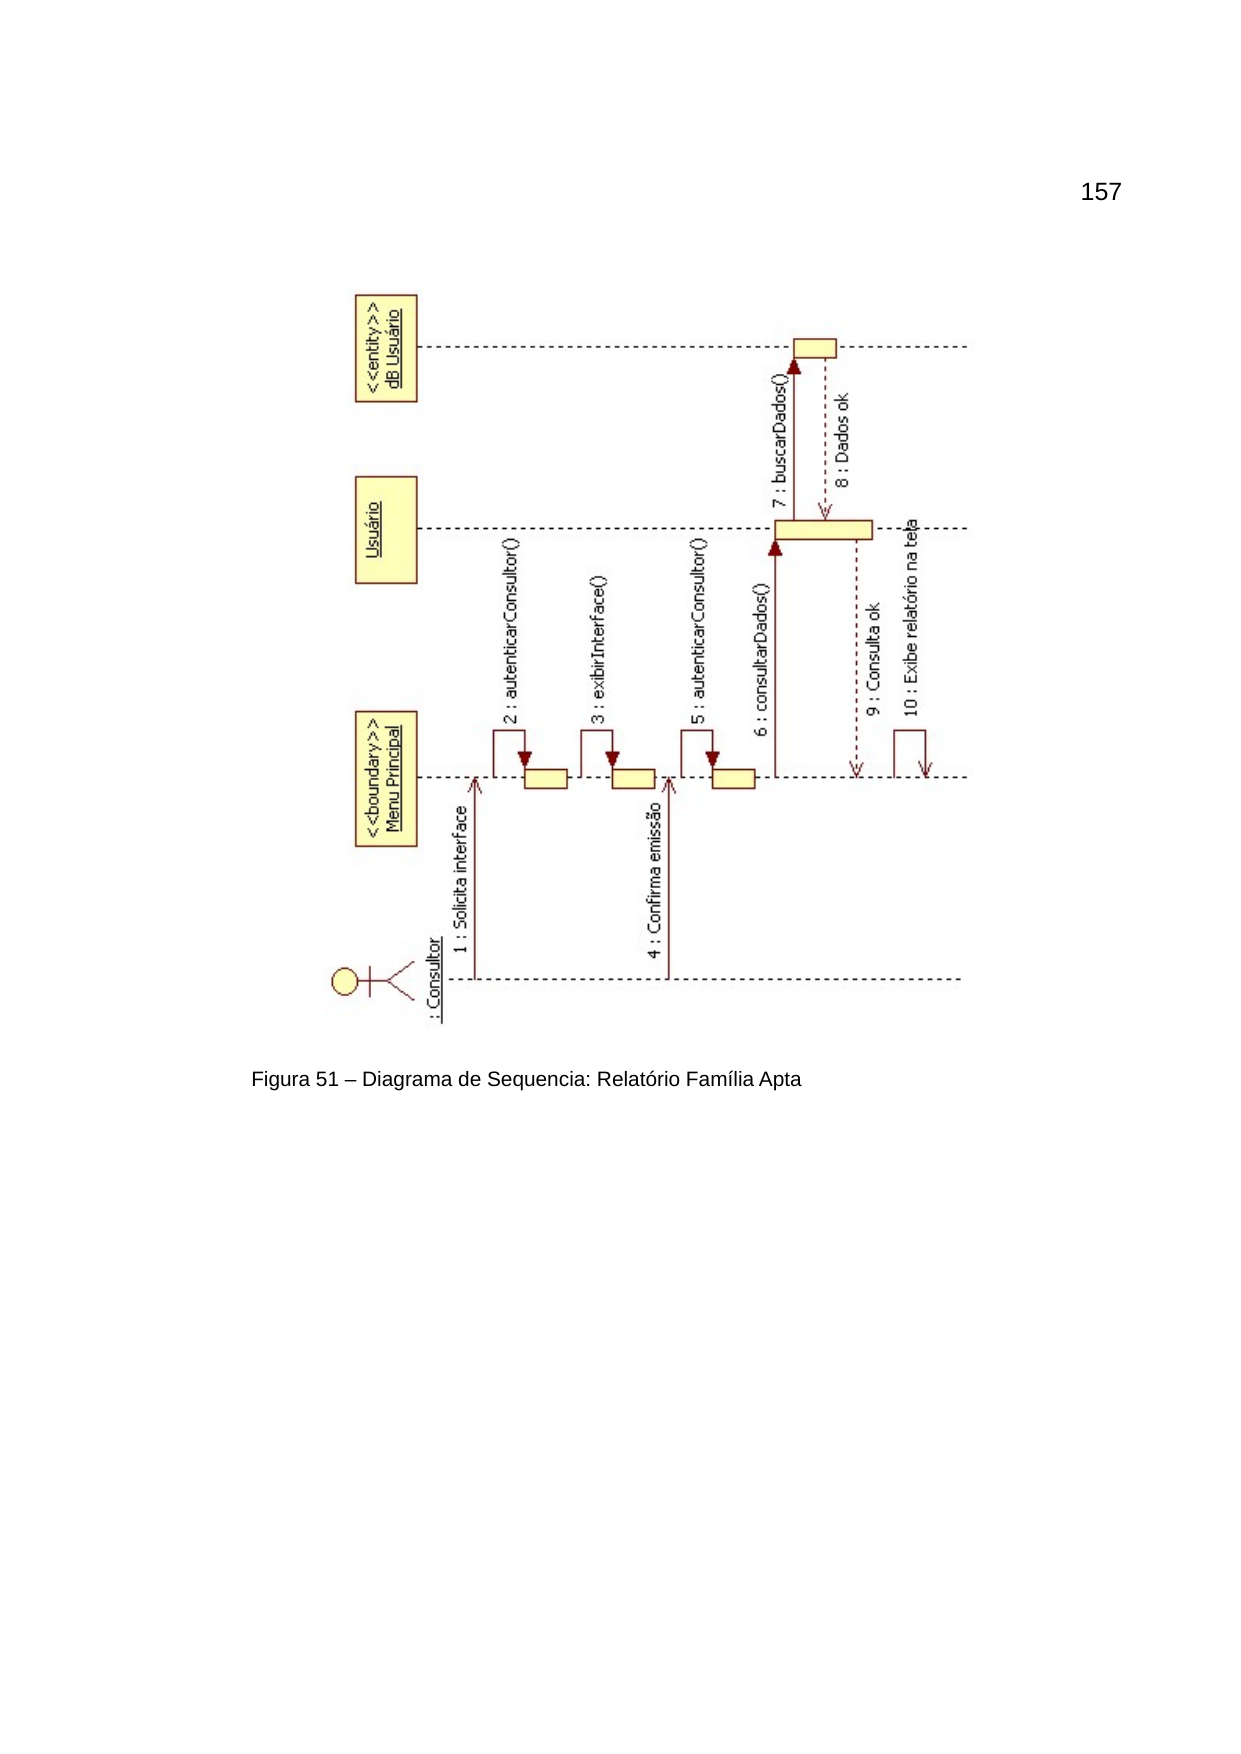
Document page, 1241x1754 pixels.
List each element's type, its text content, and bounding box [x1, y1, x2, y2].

text Figura 51 – Diagrama de Sequencia: Relatório Família Apta [177, 1068, 1122, 1091]
picture [299, 265, 1000, 1068]
